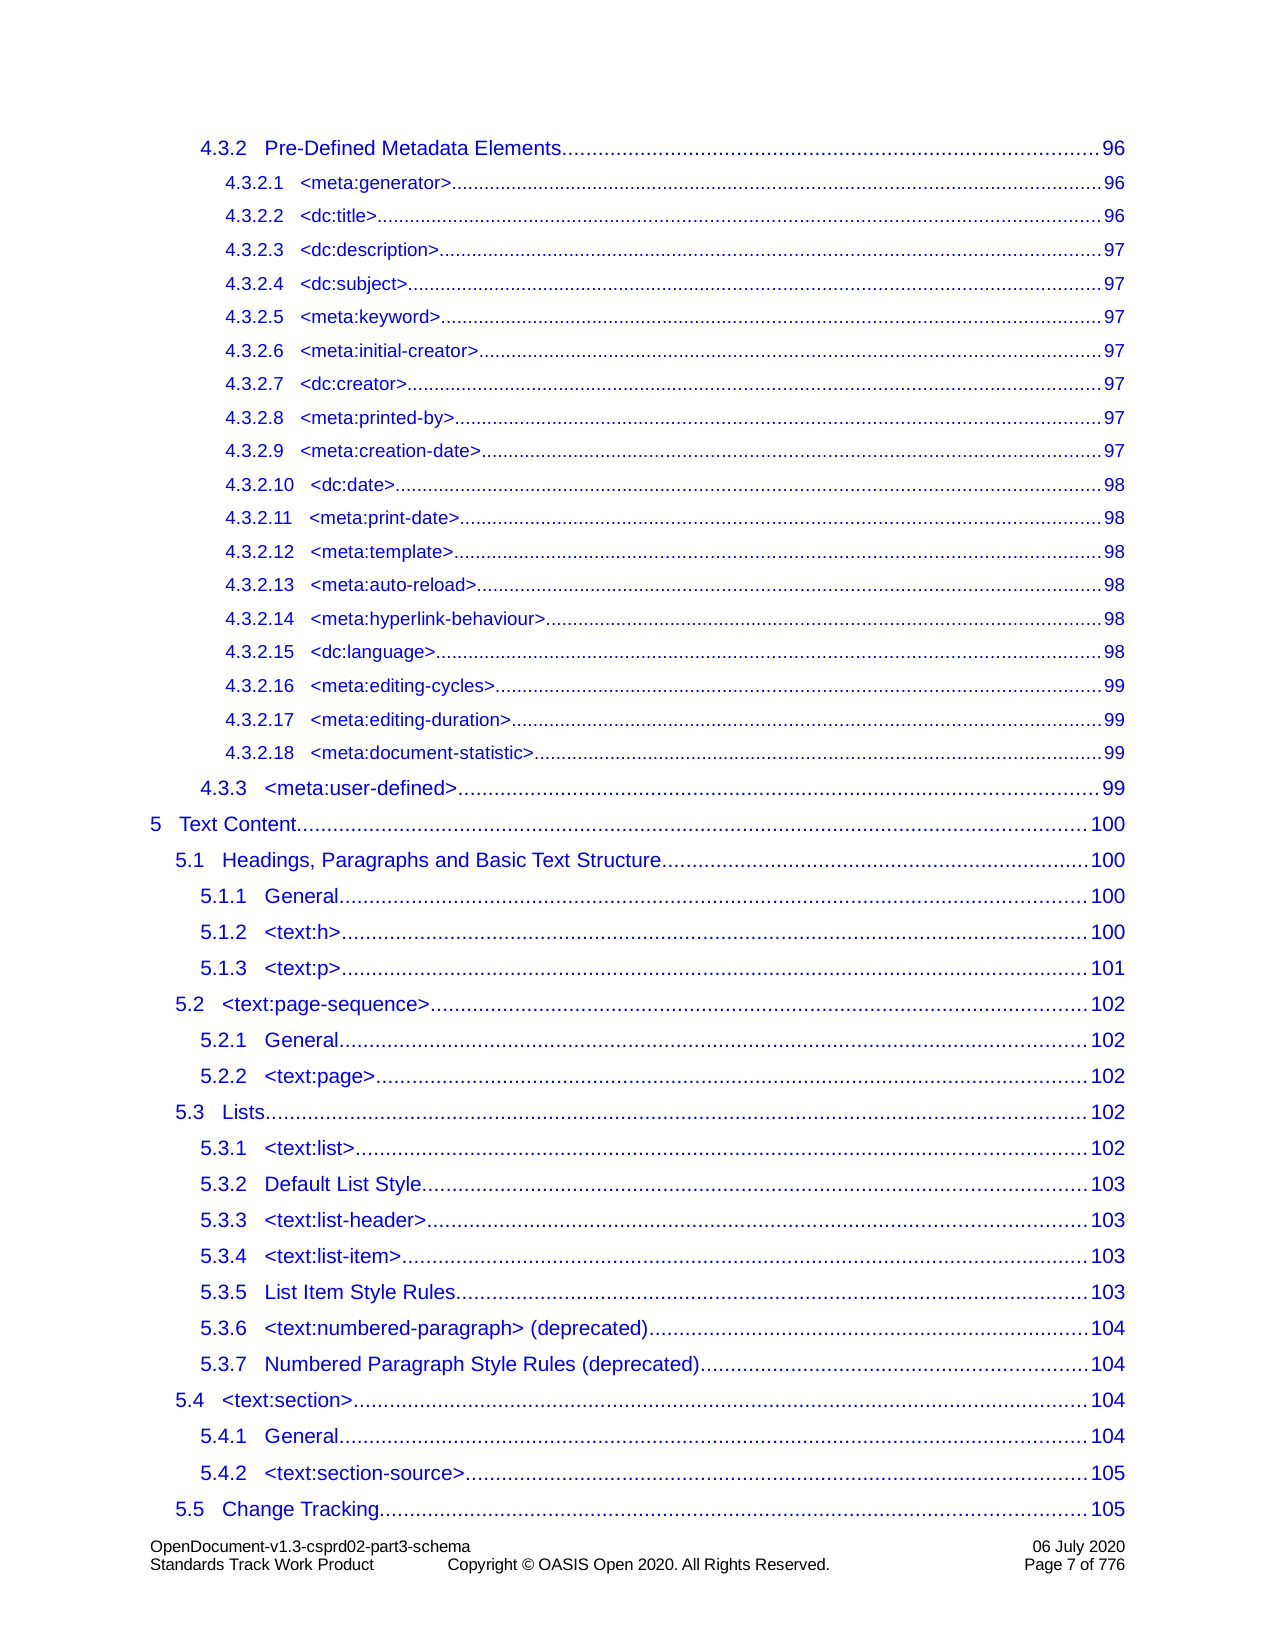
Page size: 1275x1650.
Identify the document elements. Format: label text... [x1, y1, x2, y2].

text 4.3.2.12 <meta:template> 98 [225, 541, 1125, 562]
text 4.3.2.4 <dc:subject> 97 [225, 273, 1125, 294]
text 5.4.2 <text:section-source> 105 [200, 1461, 1125, 1484]
text 4.3.2.11 <meta:print-date> 98 [225, 508, 1125, 529]
text 4.3.2.18 <meta:document-statistic> 99 [225, 743, 1125, 764]
text 4.3.2.6 <meta:initial-creator> 97 [225, 340, 1125, 361]
text 4.3.2.15 <dc:language> 98 [225, 642, 1125, 663]
text 5.5 Change Tracking 105 [175, 1497, 1125, 1521]
text 5.4 <text:section> 104 [175, 1389, 1125, 1412]
text 5.3.6 <text:numbered-paragraph> (deprecated) 104 [200, 1317, 1125, 1340]
text 4.3.2.16 <meta:editing-cycles> 99 [225, 676, 1125, 697]
text 4.3.2 Pre-Defined Metadata Elements 96 [200, 136, 1125, 160]
text 5.3.5 List Item Style Rules 103 [200, 1281, 1125, 1304]
text 4.3.2.9 <meta:creation-date> 97 [225, 441, 1125, 462]
text 5.1.1 General 100 [200, 884, 1125, 908]
text 5.1.2 <text:h> 100 [200, 920, 1125, 944]
text 4.3.3 <meta:user-defined> 99 [200, 776, 1125, 800]
text 5.3.3 <text:list-header> 103 [200, 1209, 1125, 1232]
text 4.3.2.14 <meta:hyperlink-behaviour> 98 [225, 608, 1125, 629]
text 5.1 Headings, Paragraphs and Basic Text Structure 100 [175, 848, 1125, 872]
text 4.3.2.17 <meta:editing-duration> 99 [225, 709, 1125, 730]
text 4.3.2.13 <meta:auto-reload> 98 [225, 575, 1125, 596]
text 5.3 Lists 102 [175, 1101, 1125, 1124]
text 5.2.1 General 102 [200, 1028, 1125, 1052]
text 5.3.1 <text:list> 102 [200, 1137, 1125, 1160]
text 4.3.2.10 <dc:date> 98 [225, 474, 1125, 495]
text 5.2.2 <text:page> 102 [200, 1064, 1125, 1088]
text 4.3.2.1 <meta:generator> 96 [225, 172, 1125, 193]
text 4.3.2.8 <meta:printed-by> 97 [225, 407, 1125, 428]
text 5.3.2 Default List Style 103 [200, 1173, 1125, 1196]
text 5 Text Content 100 [150, 812, 1125, 836]
text 5.3.7 Numbered Paragraph Style Rules (deprecated) 104 [200, 1353, 1125, 1376]
text 5.3.4 <text:list-item> 103 [200, 1245, 1125, 1268]
text 4.3.2.7 <dc:creator> 97 [225, 374, 1125, 395]
text 5.4.1 General 104 [200, 1425, 1125, 1448]
text 5.1.3 <text:p> 101 [200, 956, 1125, 980]
text 4.3.2.2 <dc:title> 96 [225, 206, 1125, 227]
text 4.3.2.3 <dc:description> 97 [225, 239, 1125, 261]
text 4.3.2.5 <meta:keyword> 97 [225, 307, 1125, 328]
text 5.2 <text:page-sequence> 102 [175, 992, 1125, 1016]
